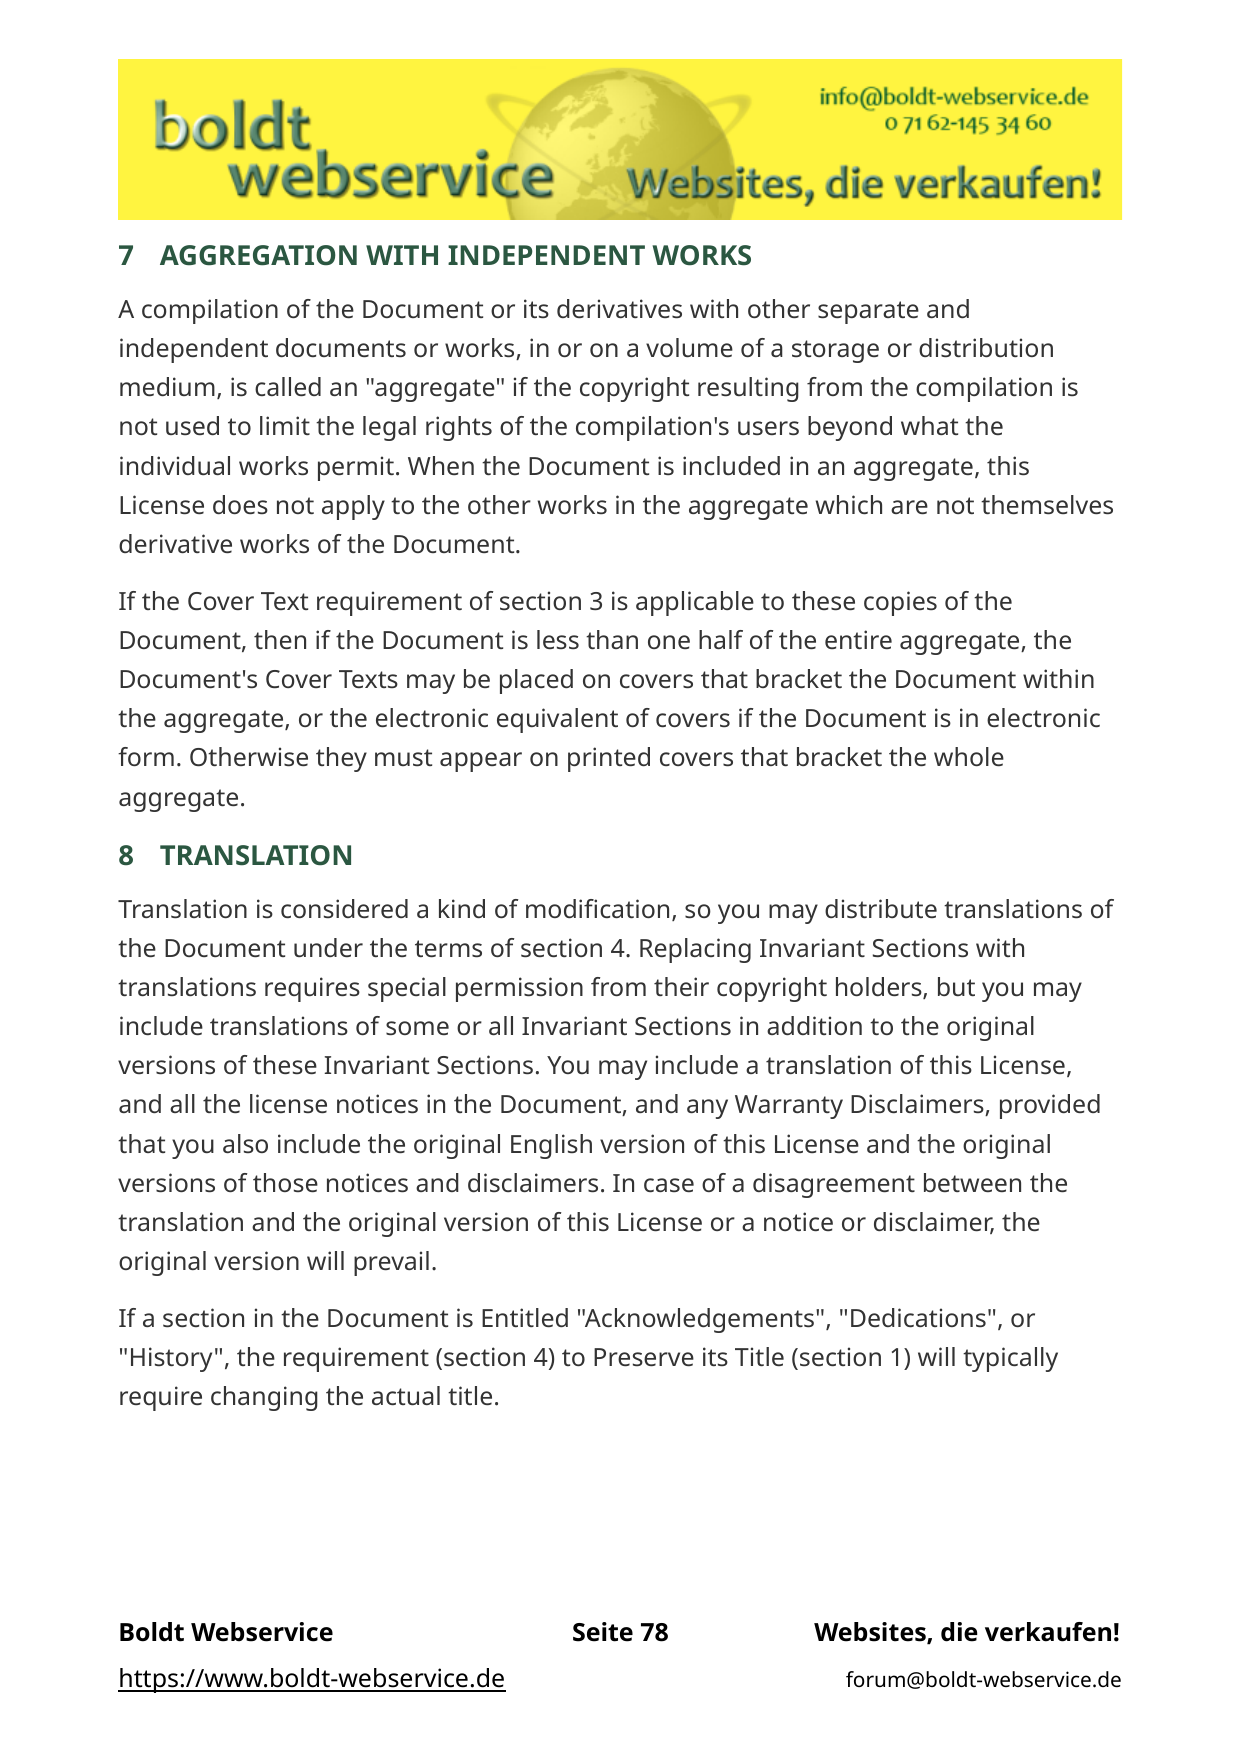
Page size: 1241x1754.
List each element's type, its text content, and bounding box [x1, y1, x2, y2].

picture [118, 59, 1123, 220]
text If a section in the Document is Entitled "Acknowledgements", "Dedications", or "History", the requirement (section 4) to Preserve its Title (section 1) will typically require changing the actual title. [118, 1301, 1122, 1413]
text If the Cover Text requirement of section 3 is applicable to these copies of the Document, then if the Document is less than one half of the entire aggregate, the Document's Cover Texts may be placed on covers that bracket the Document within the aggregate, or the electronic equivalent of covers if the Document is in electronic form. Otherwise they must appear on printed covers that bracket the whole aggregate. [118, 583, 1122, 813]
text Translation is considered a kind of modification, so you may distribute translations of the Document under the terms of section 4. Replacing Invariant Sections with translations requires special permission from their copyright holders, but you may include translations of some or all Invariant Sections in addition to the original versions of these Invariant Sections. You may include a translation of this License, and all the license notices in the Document, and any Warranty Disclaimers, provided that you also include the original English version of this License and the original versions of those notices and disclaimers. In case of a disagreement between the translation and the original version of this License or a notice or disclaimer, the original version will prevail. [118, 891, 1122, 1278]
subtitle AGGREGATION WITH INDEPENDENT WORKS [118, 236, 1122, 274]
text A compilation of the Document or its derivatives with other separate and independent documents or works, in or on a volume of a storage or distribution medium, is called an "aggregate" if the copyright resulting from the compilation is not used to limit the legal rights of the compilation's users beyond what the individual works permit. When the Document is included in an aggregate, this License does not apply to the other works in the aggregate which are not themselves derivative works of the Document. [118, 291, 1122, 561]
subtitle TRANSLATION [118, 836, 1122, 873]
